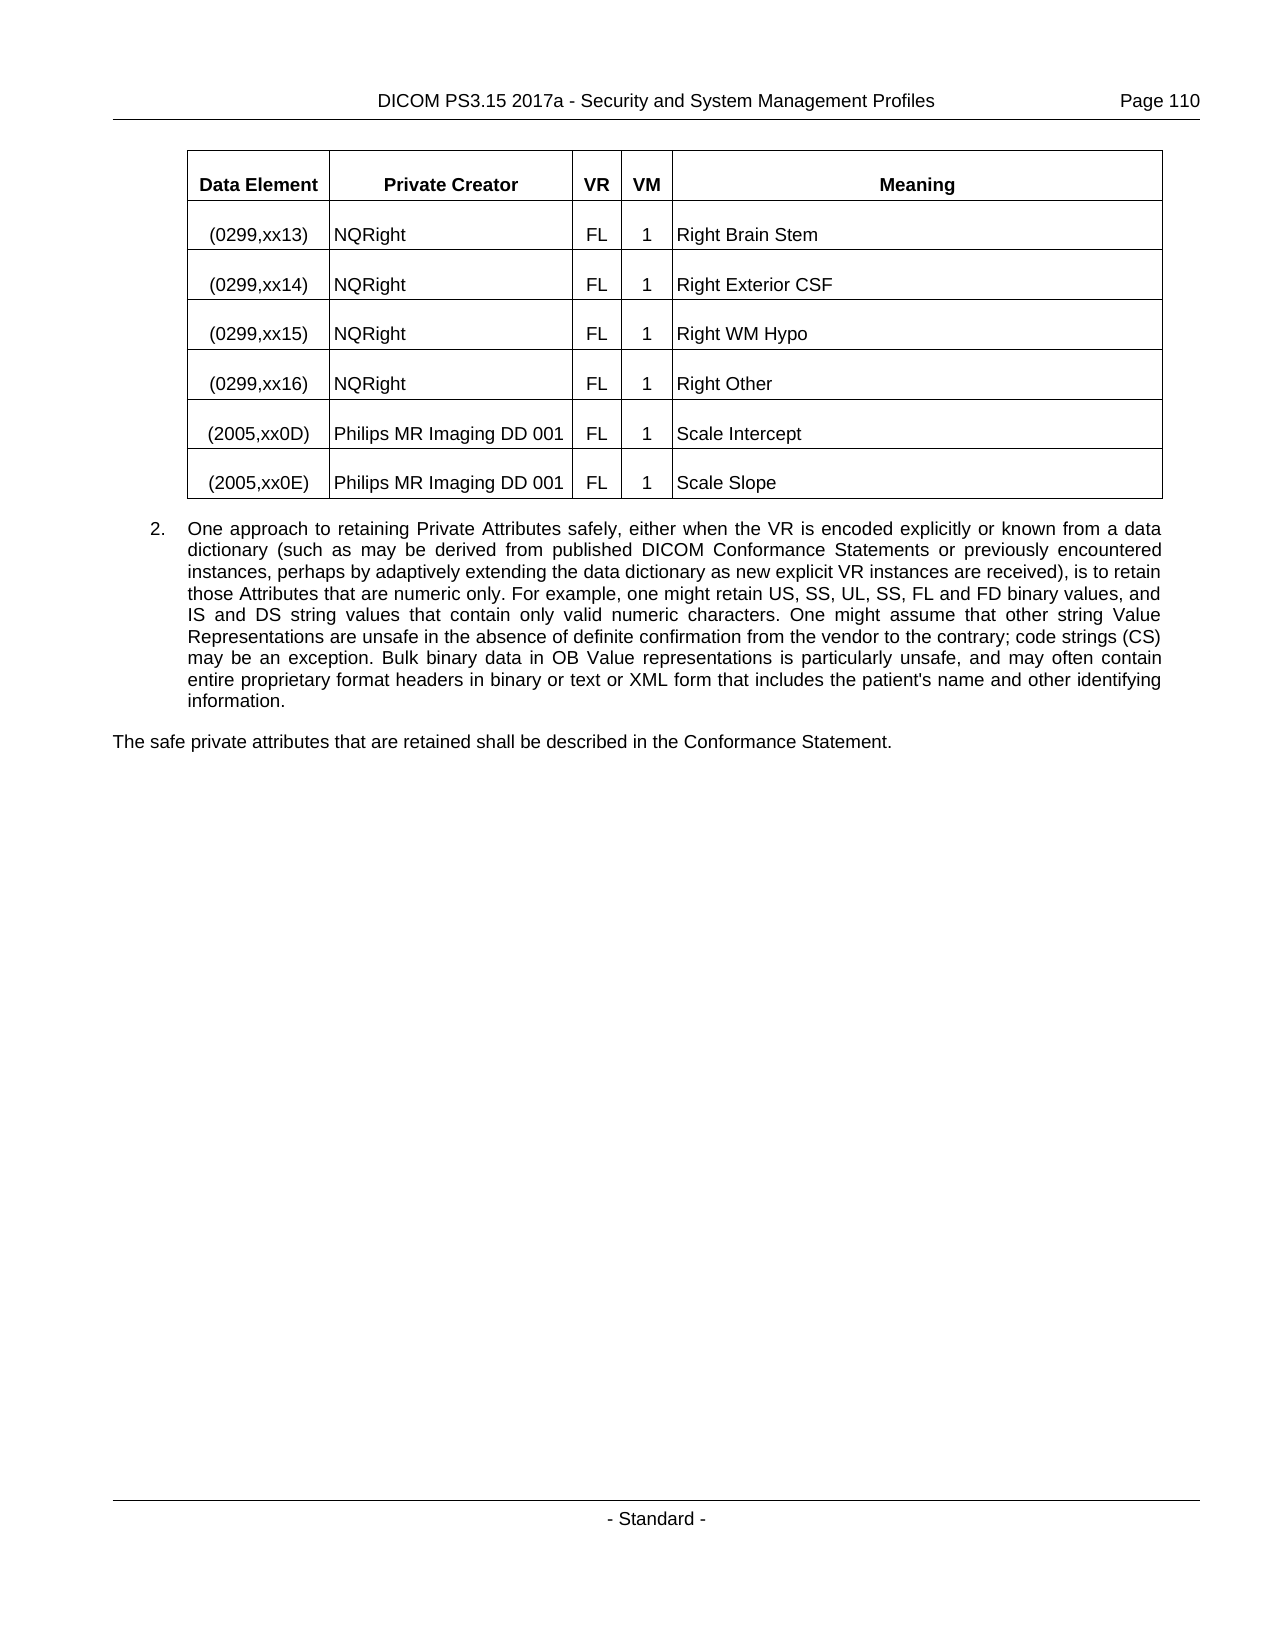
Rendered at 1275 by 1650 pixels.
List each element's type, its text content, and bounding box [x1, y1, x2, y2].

table_cell 1 [622, 449, 672, 498]
table_cell FL [573, 400, 621, 448]
table_cell (0299,xx14) [188, 250, 329, 299]
list One approach to retaining Private Attributes safely, either when the VR is encoded explicitly or known from a data dictionary (such as may be derived from published DICOM Conformance Statements or previously encountered instances, perhaps by adaptively extending the data dictionary as new explicit VR instances are received), is to retain those Attributes that are numeric only. For example, one might retain US, SS, UL, SS, FL and FD binary values, and IS and DS string values that contain only valid numeric characters. One might assume that other string Value Representations are unsafe in the absence of definite confirmation from the vendor to the contrary; code strings (CS) may be an exception. Bulk binary data in OB Value representations is particularly unsafe, and may often contain entire proprietary format headers in binary or text or XML form that includes the patient's name and other identifying information. [150, 518, 1162, 712]
table_cell FL [573, 449, 621, 498]
table_cell (0299,xx15) [188, 300, 329, 349]
table_cell FL [573, 250, 621, 299]
table_cell Scale Slope [673, 449, 1162, 498]
table_cell (0299,xx13) [188, 201, 329, 249]
table_cell Right Exterior CSF [673, 250, 1162, 299]
table_cell FL [573, 201, 621, 249]
table_cell NQRight [330, 250, 572, 299]
table_cell Right Other [673, 350, 1162, 398]
table_cell Right WM Hypo [673, 300, 1162, 349]
table_cell Philips MR Imaging DD 001 [330, 449, 572, 498]
table_cell NQRight [330, 350, 572, 398]
text The safe private attributes that are retained shall be described in the Conformance Statement. [112, 730, 1200, 752]
table_cell FL [573, 350, 621, 398]
table_cell 1 [622, 350, 672, 398]
table_header Data Element [188, 151, 329, 200]
table_cell 1 [622, 400, 672, 448]
table_cell FL [573, 300, 621, 349]
table_header VM [622, 151, 672, 200]
table_cell 1 [622, 201, 672, 249]
table_cell 1 [622, 300, 672, 349]
table_cell Right Brain Stem [673, 201, 1162, 249]
table_header Meaning [673, 151, 1162, 200]
table_cell NQRight [330, 201, 572, 249]
table_cell NQRight [330, 300, 572, 349]
table_cell (0299,xx16) [188, 350, 329, 398]
table_cell (2005,xx0D) [188, 400, 329, 448]
table_cell Scale Intercept [673, 400, 1162, 448]
table_cell Philips MR Imaging DD 001 [330, 400, 572, 448]
table_cell (2005,xx0E) [188, 449, 329, 498]
table_header VR [573, 151, 621, 200]
table_cell 1 [622, 250, 672, 299]
table_header Private Creator [330, 151, 572, 200]
